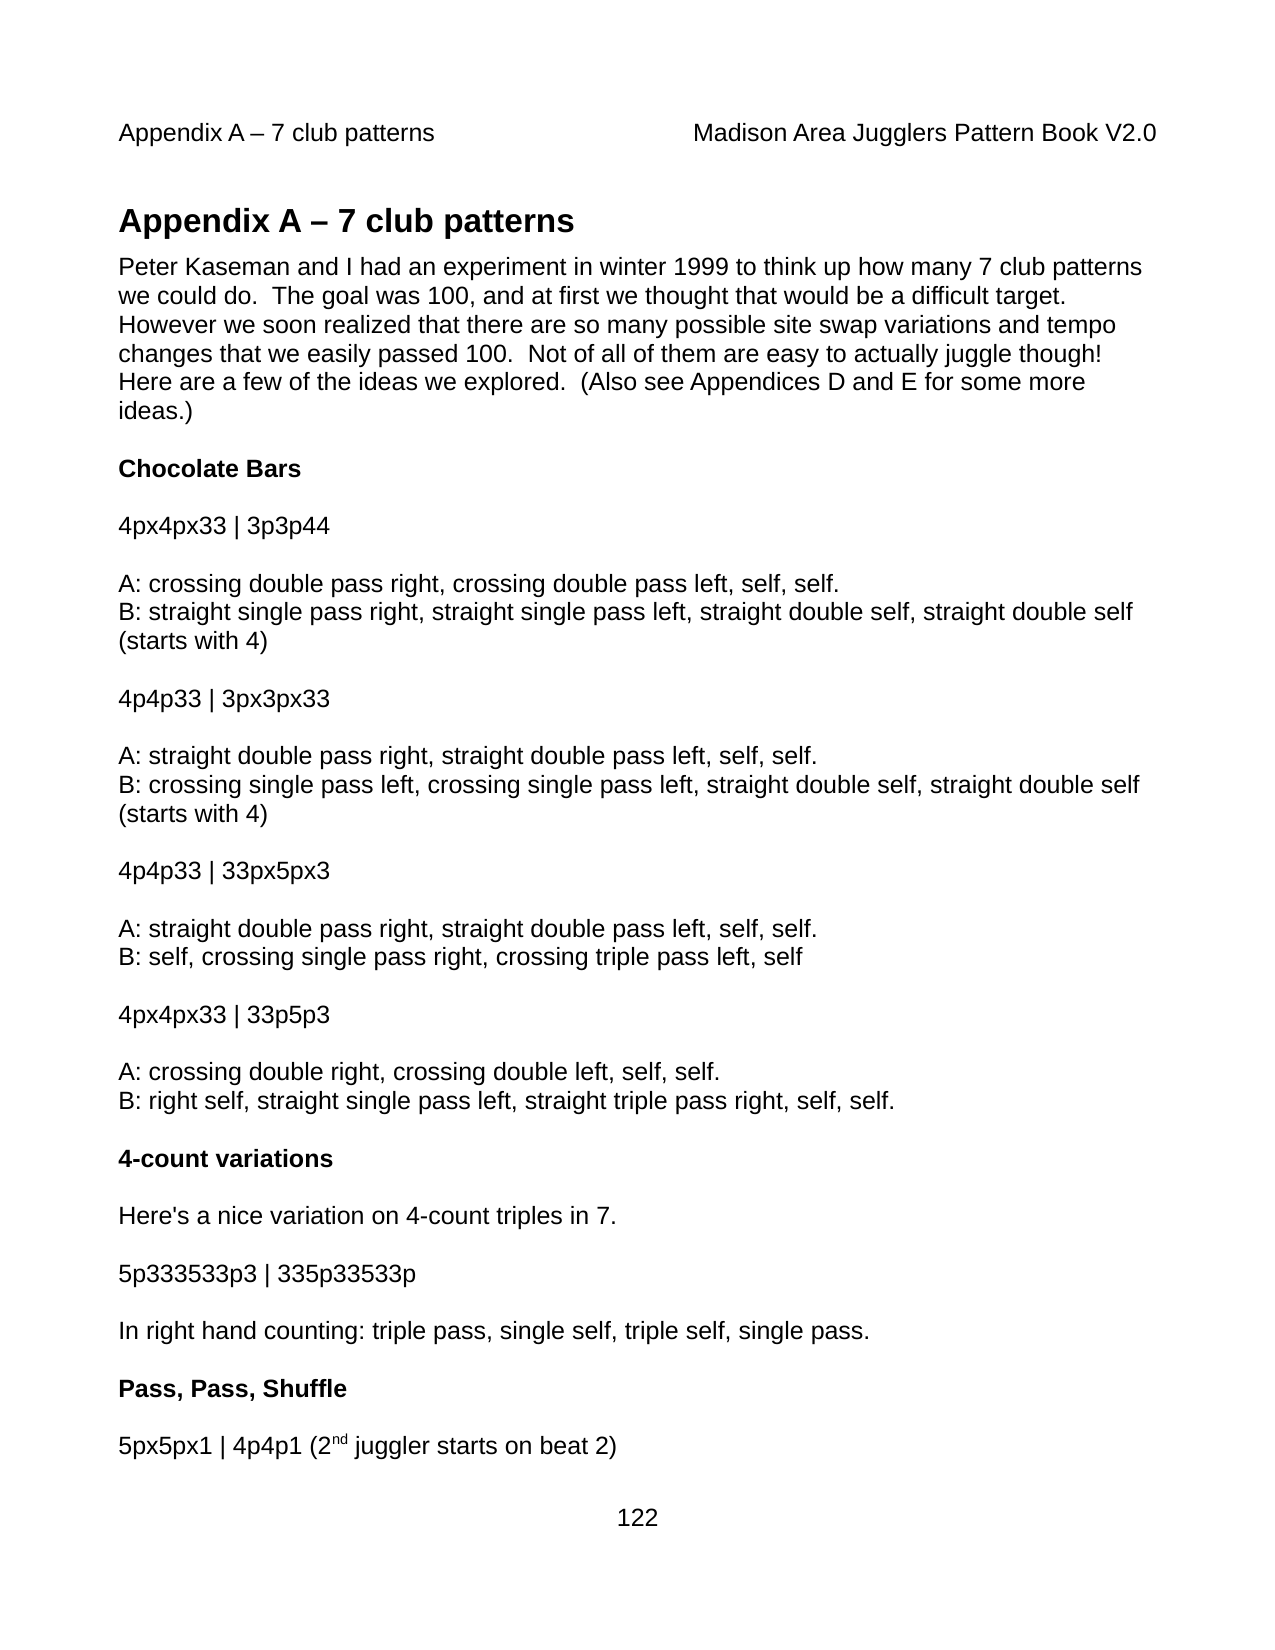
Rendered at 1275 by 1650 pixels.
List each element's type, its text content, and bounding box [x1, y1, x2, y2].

text B: self, crossing single pass right, crossing triple pass left, self [118, 942, 1157, 971]
text A: straight double pass right, straight double pass left, self, self. [118, 741, 1157, 770]
text 4-count variations [118, 1143, 1157, 1172]
text 5p333533p3 | 335p33533p [118, 1258, 1157, 1287]
text 5px5px1 | 4p4p1 (2nd juggler starts on beat 2) [118, 1431, 1157, 1460]
text A: crossing double pass right, crossing double pass left, self, self. [118, 568, 1157, 597]
text In right hand counting: triple pass, single self, triple self, single pass. [118, 1316, 1157, 1345]
text 4px4px33 | 3p3p44 [118, 511, 1157, 540]
text Here's a nice variation on 4-count triples in 7. [118, 1201, 1157, 1230]
text Pass, Pass, Shuffle [118, 1373, 1157, 1402]
text A: straight double pass right, straight double pass left, self, self. [118, 913, 1157, 942]
text Chocolate Bars [118, 453, 1157, 482]
text 4px4px33 | 33p5p3 [118, 1000, 1157, 1028]
subtitle Appendix A – 7 club patterns [118, 201, 1157, 240]
text A: crossing double right, crossing double left, self, self. [118, 1057, 1157, 1086]
text B: straight single pass right, straight single pass left, straight double self, straight double self (starts with 4) [118, 597, 1157, 655]
text 4p4p33 | 33px5px3 [118, 856, 1157, 885]
text B: right self, straight single pass left, straight triple pass right, self, self. [118, 1086, 1157, 1115]
text Peter Kaseman and I had an experiment in winter 1999 to think up how many 7 club patterns we could do. The goal was 100, and at first we thought that would be a difficult target. However we soon realized that there are so many possible site swap variations and tempo changes that we easily passed 100. Not of all of them are easy to actually juggle though! Here are a few of the ideas we explored. (Also see Appendices D and E for some more ideas.) [118, 252, 1157, 425]
text 4p4p33 | 3px3px33 [118, 683, 1157, 712]
text B: crossing single pass left, crossing single pass left, straight double self, straight double self (starts with 4) [118, 770, 1157, 827]
